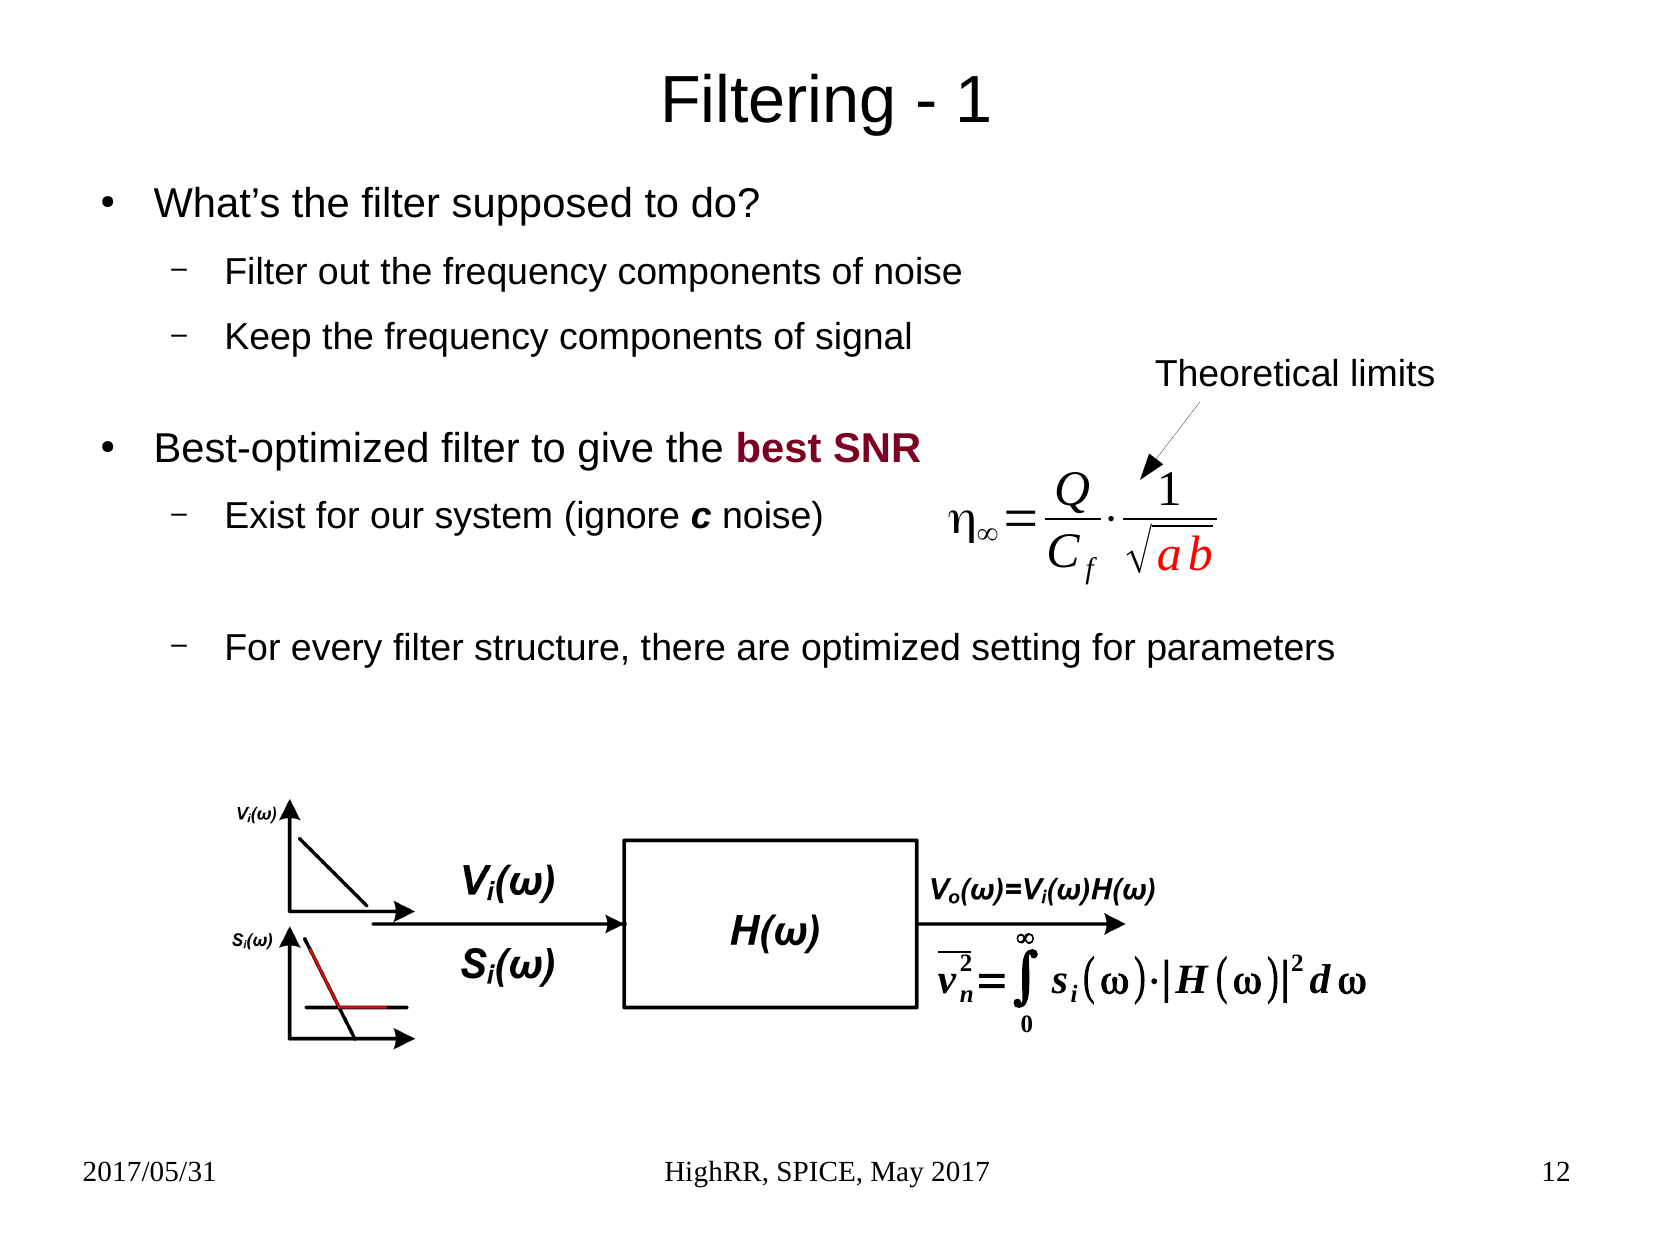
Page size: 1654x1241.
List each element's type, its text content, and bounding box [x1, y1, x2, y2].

picture [231, 798, 1156, 1051]
chart [940, 460, 1225, 586]
list What’s the filter supposed to do? Filter out the frequency components of noise Keep the frequency components of signal Best-optimized filter to give the best SNR Exist for our system (ignore c noise) For every filter structure, there are optimized setting for parameters [82, 180, 1571, 1141]
text_box Theoretical limits [1140, 345, 1531, 402]
chart [930, 930, 1375, 1039]
title Filtering - 1 [82, 49, 1571, 151]
